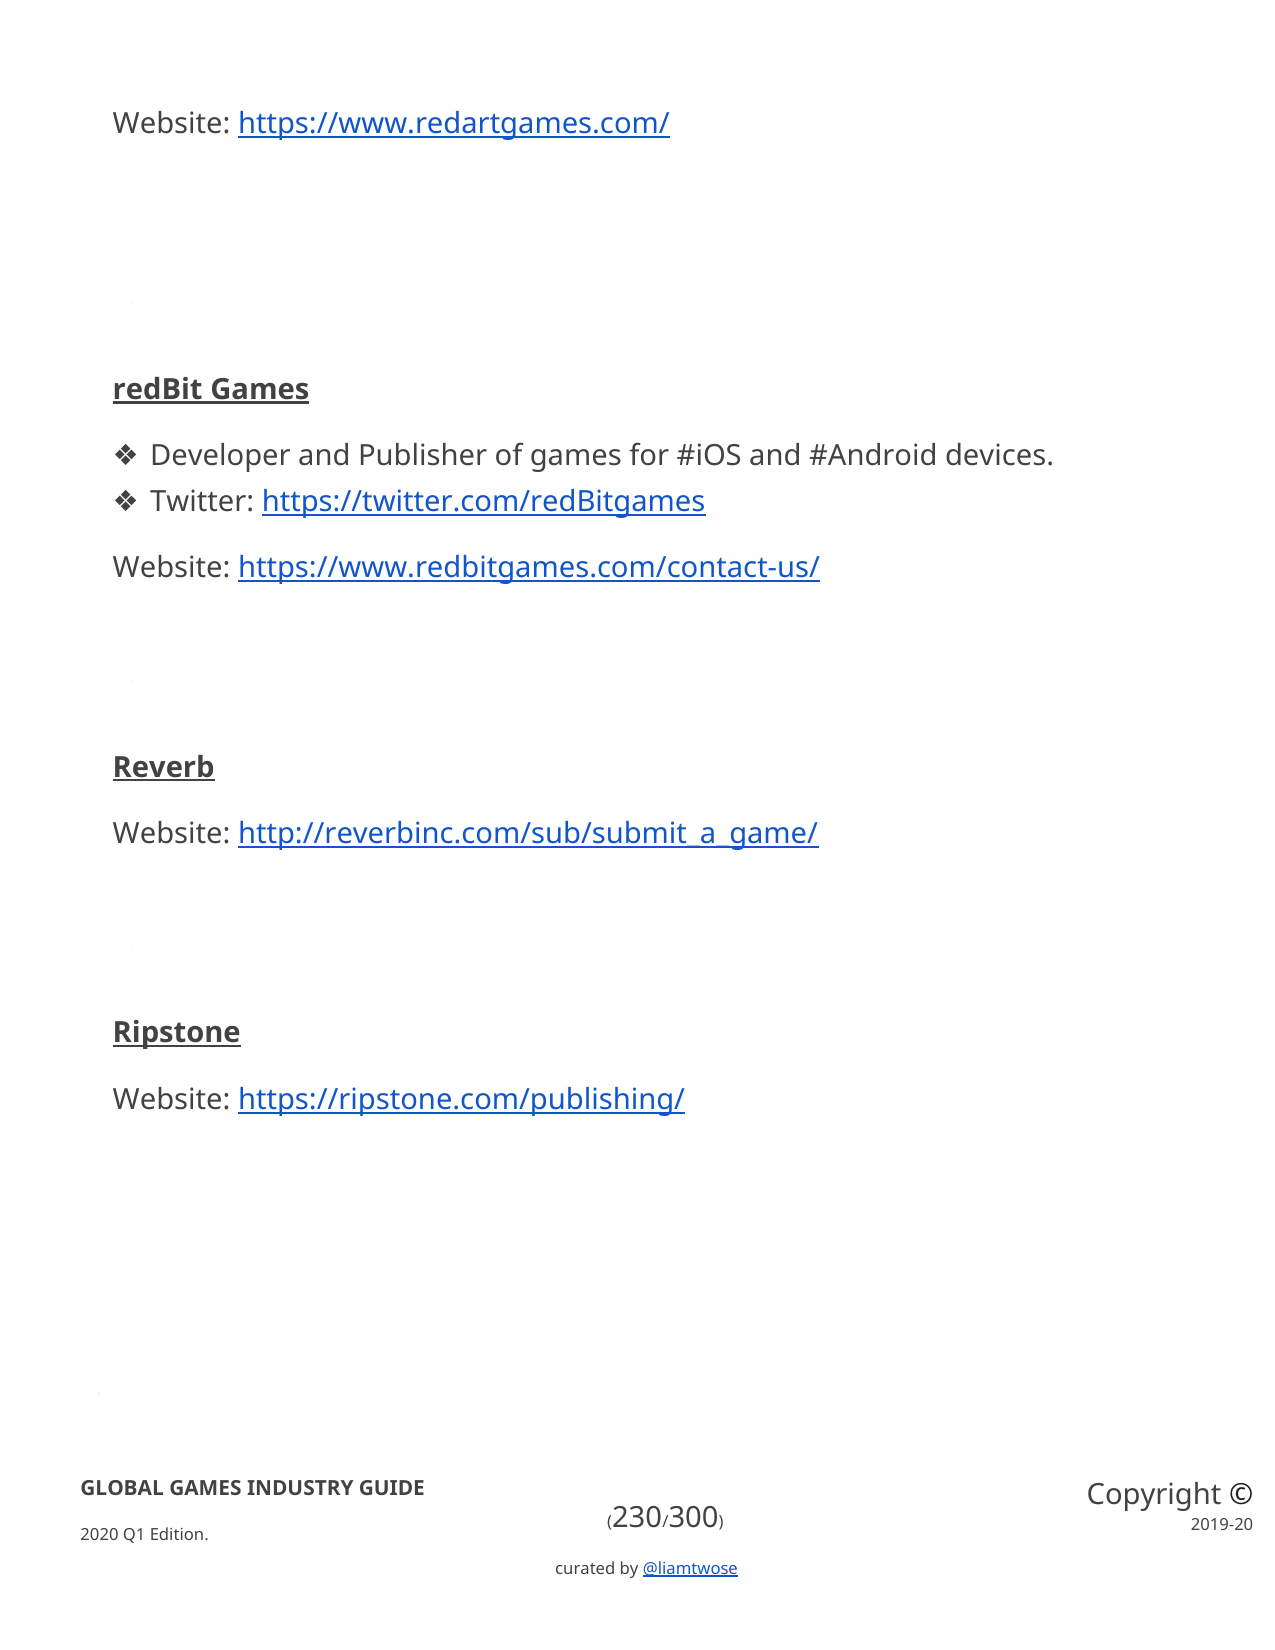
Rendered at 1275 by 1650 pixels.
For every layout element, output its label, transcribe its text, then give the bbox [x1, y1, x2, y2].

text Website: https://www.redartgames.com/ [112, 102, 1200, 142]
text Ripstone [112, 1012, 1200, 1051]
list Twitter: https://twitter.com/redBitgames [112, 480, 1200, 520]
text Website: https://ripstone.com/publishing/ [112, 1078, 1200, 1118]
text Website: https://www.redbitgames.com/contact-us/ [112, 547, 1200, 586]
text Reverb [112, 746, 1200, 786]
text redBit Games [112, 368, 1200, 408]
text Website: http://reverbinc.com/sub/submit_a_game/ [112, 812, 1200, 852]
list Developer and Publisher of games for #iOS and #Android devices. [112, 434, 1200, 474]
